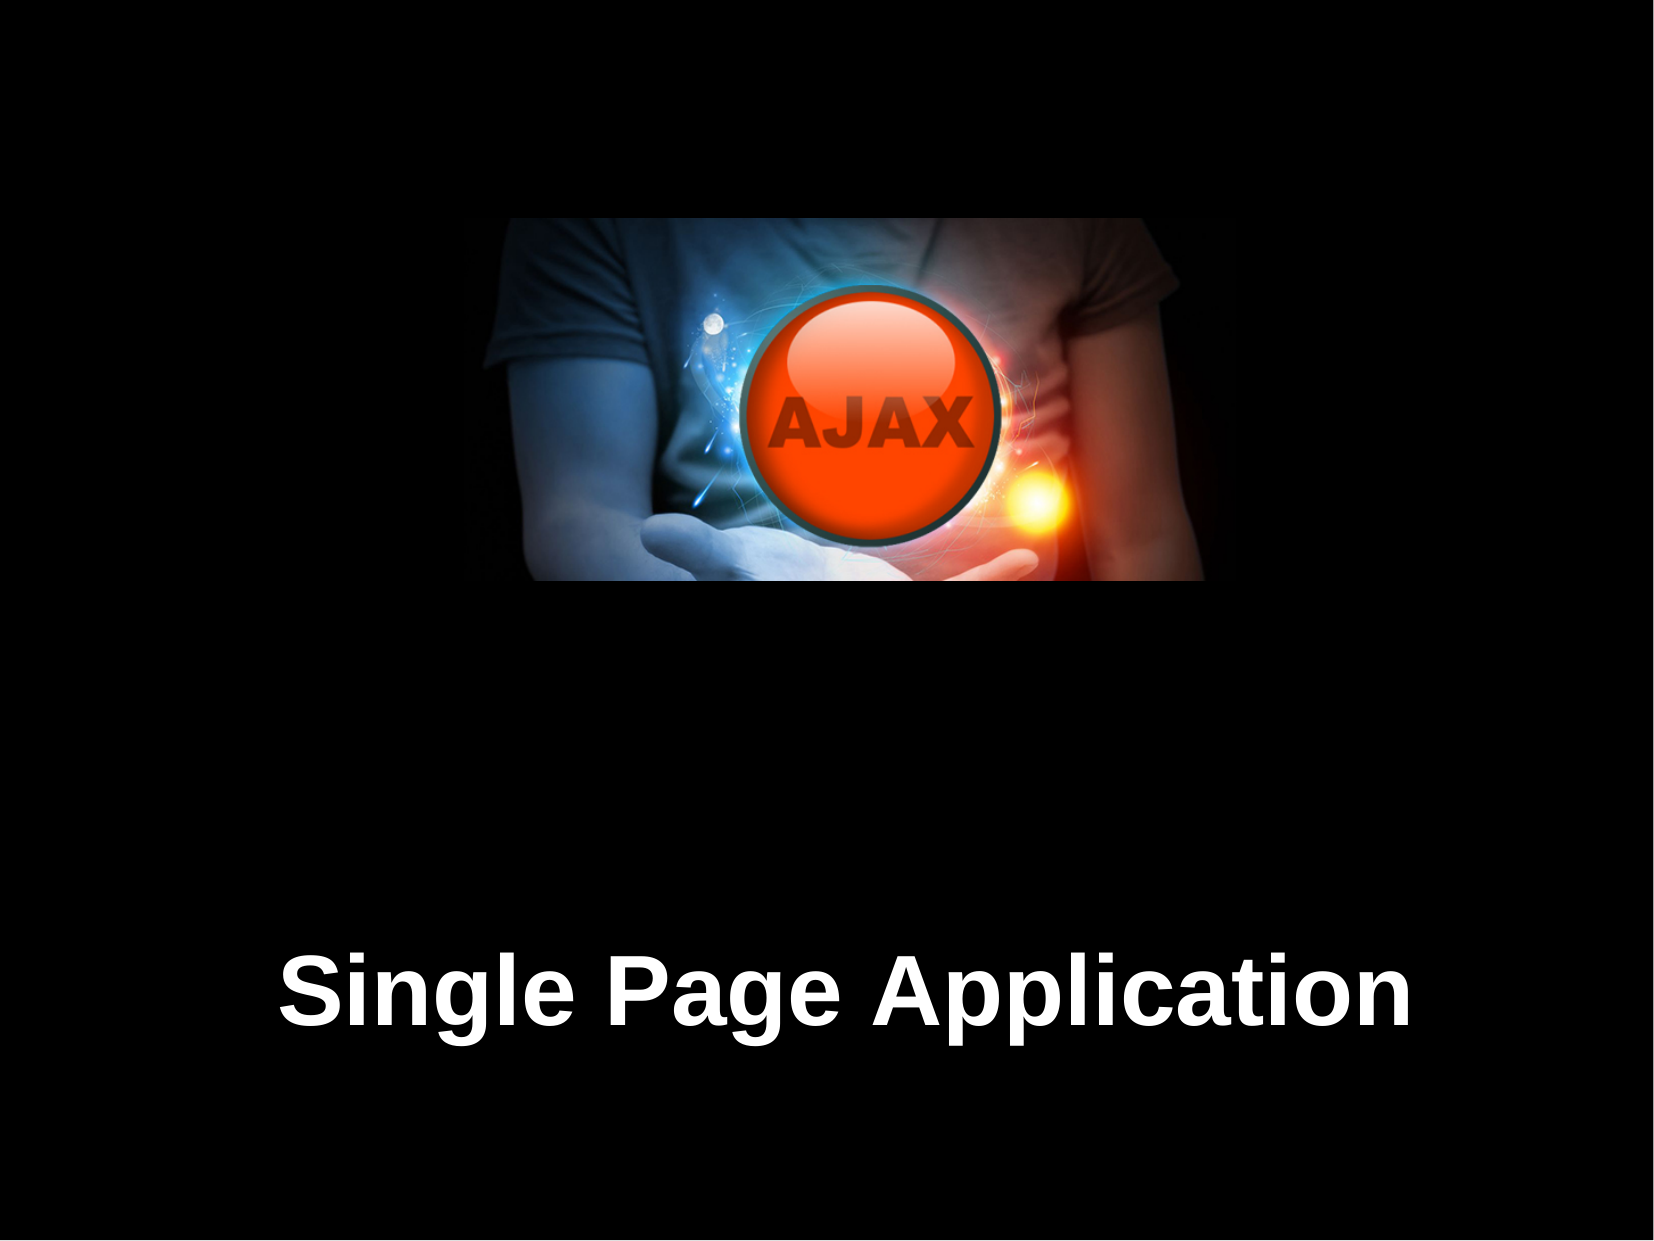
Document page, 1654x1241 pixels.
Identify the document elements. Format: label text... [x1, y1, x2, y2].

text_box [0, 0, 1654, 1241]
text_box Single Page Application [259, 915, 1429, 1057]
picture [283, 218, 1250, 581]
